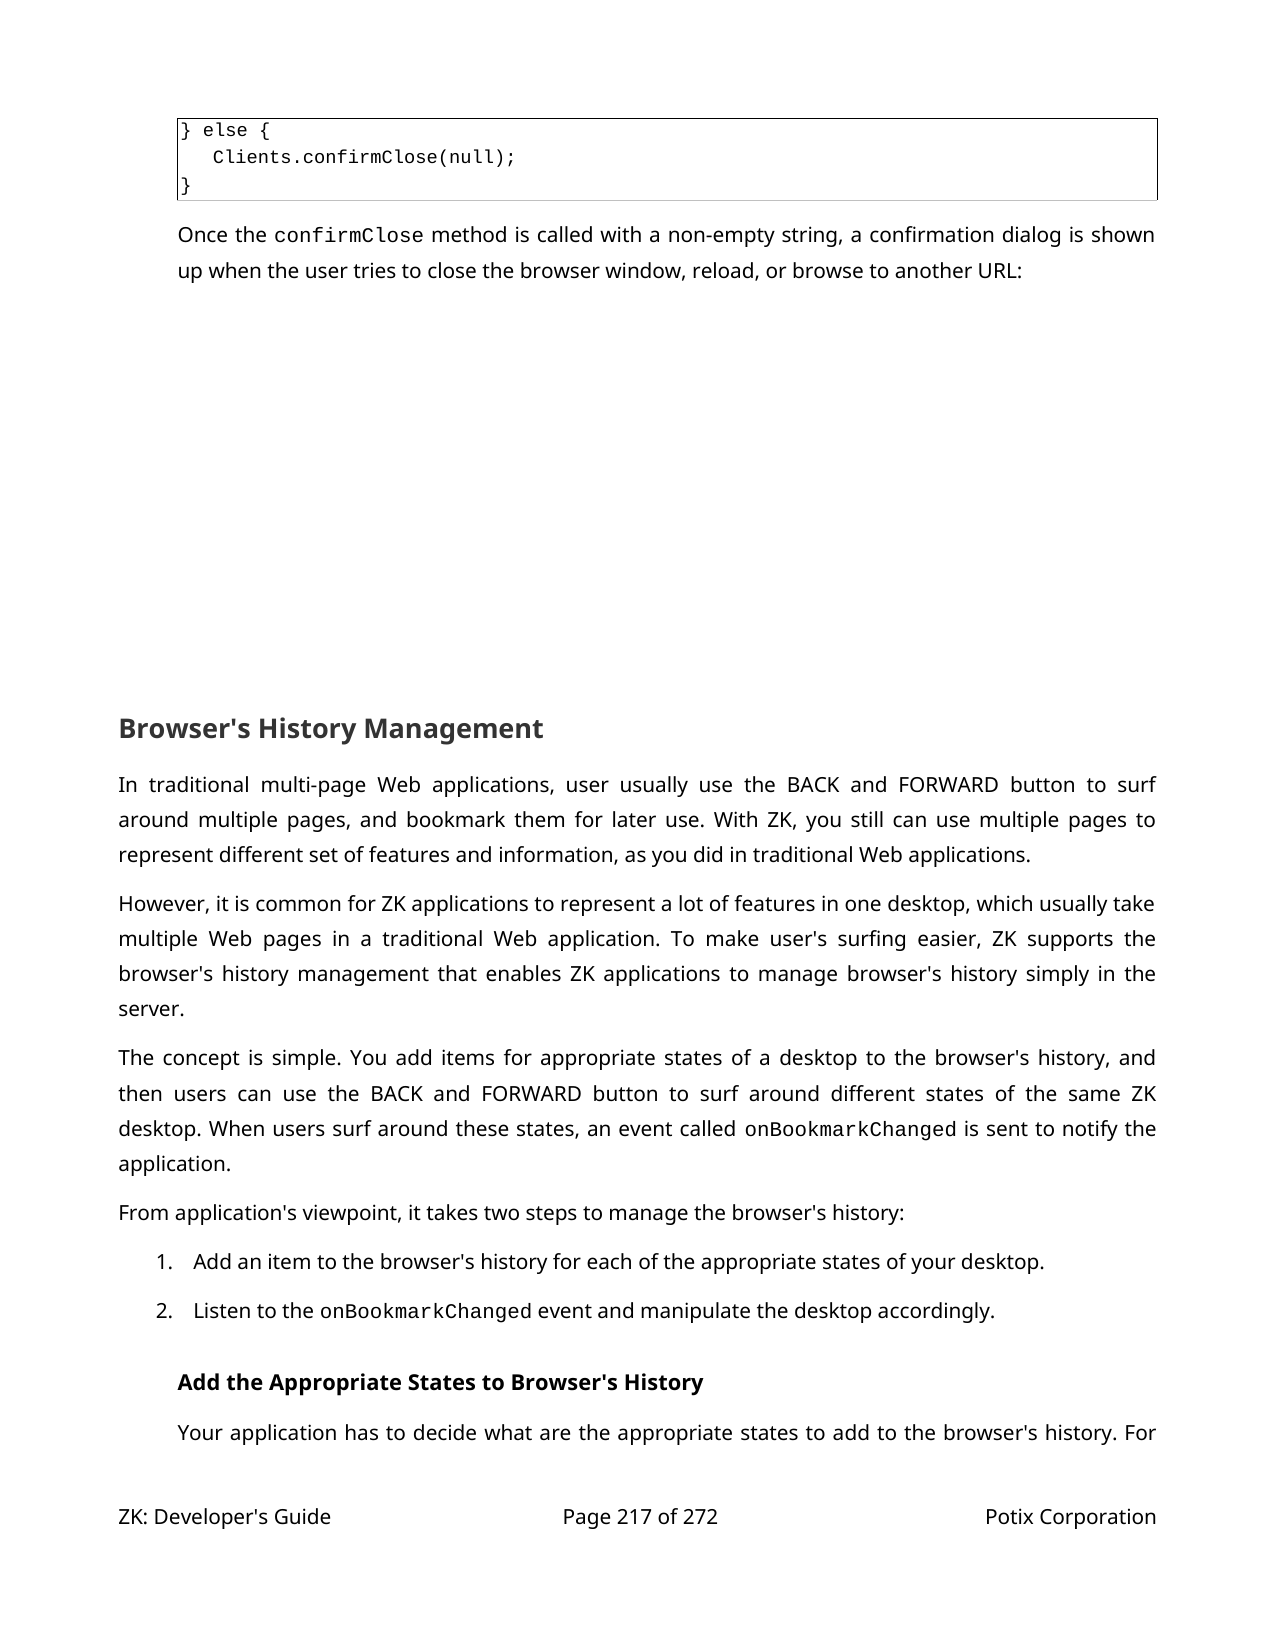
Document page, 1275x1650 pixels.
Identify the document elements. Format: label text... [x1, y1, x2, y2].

text However, it is common for ZK applications to represent a lot of features in one desktop, which usually take multiple Web pages in a traditional Web application. To make user's surfing easier, ZK supports the browser's history management that enables ZK applications to manage browser's history simply in the server. [118, 889, 1157, 1023]
text } else { [178, 119, 1157, 142]
list Add an item to the browser's history for each of the appropriate states of your desktop. [156, 1247, 1157, 1275]
text The concept is simple. You add items for appropriate states of a desktop to the browser's history, and then users can use the BACK and FORWARD button to surf around different states of the same ZK desktop. When users surf around these states, an event called onBookmarkChanged is sent to notify the application. [118, 1043, 1157, 1178]
list Listen to the onBookmarkChanged event and manipulate the desktop accordingly. [156, 1296, 1157, 1324]
subtitle Add the Appropriate States to Browser's History [177, 1367, 1157, 1397]
text } [178, 172, 1157, 200]
subtitle Browser's History Management [118, 709, 1157, 746]
text Clients.confirmClose(null); [178, 145, 1157, 169]
text Your application has to decide what are the appropriate states to add to the browser's history. For [177, 1418, 1157, 1446]
text From application's viewpoint, it takes two steps to manage the browser's history: [118, 1198, 1157, 1226]
text In traditional multi-page Web applications, user usually use the BACK and FORWARD button to surf around multiple pages, and bookmark them for later use. With ZK, you still can use multiple pages to represent different set of features and information, as you did in traditional Web applications. [118, 770, 1157, 868]
text Once the confirmClose method is called with a non-empty string, a confirmation dialog is shown up when the user tries to close the browser window, reload, or browse to another URL: [177, 220, 1157, 284]
